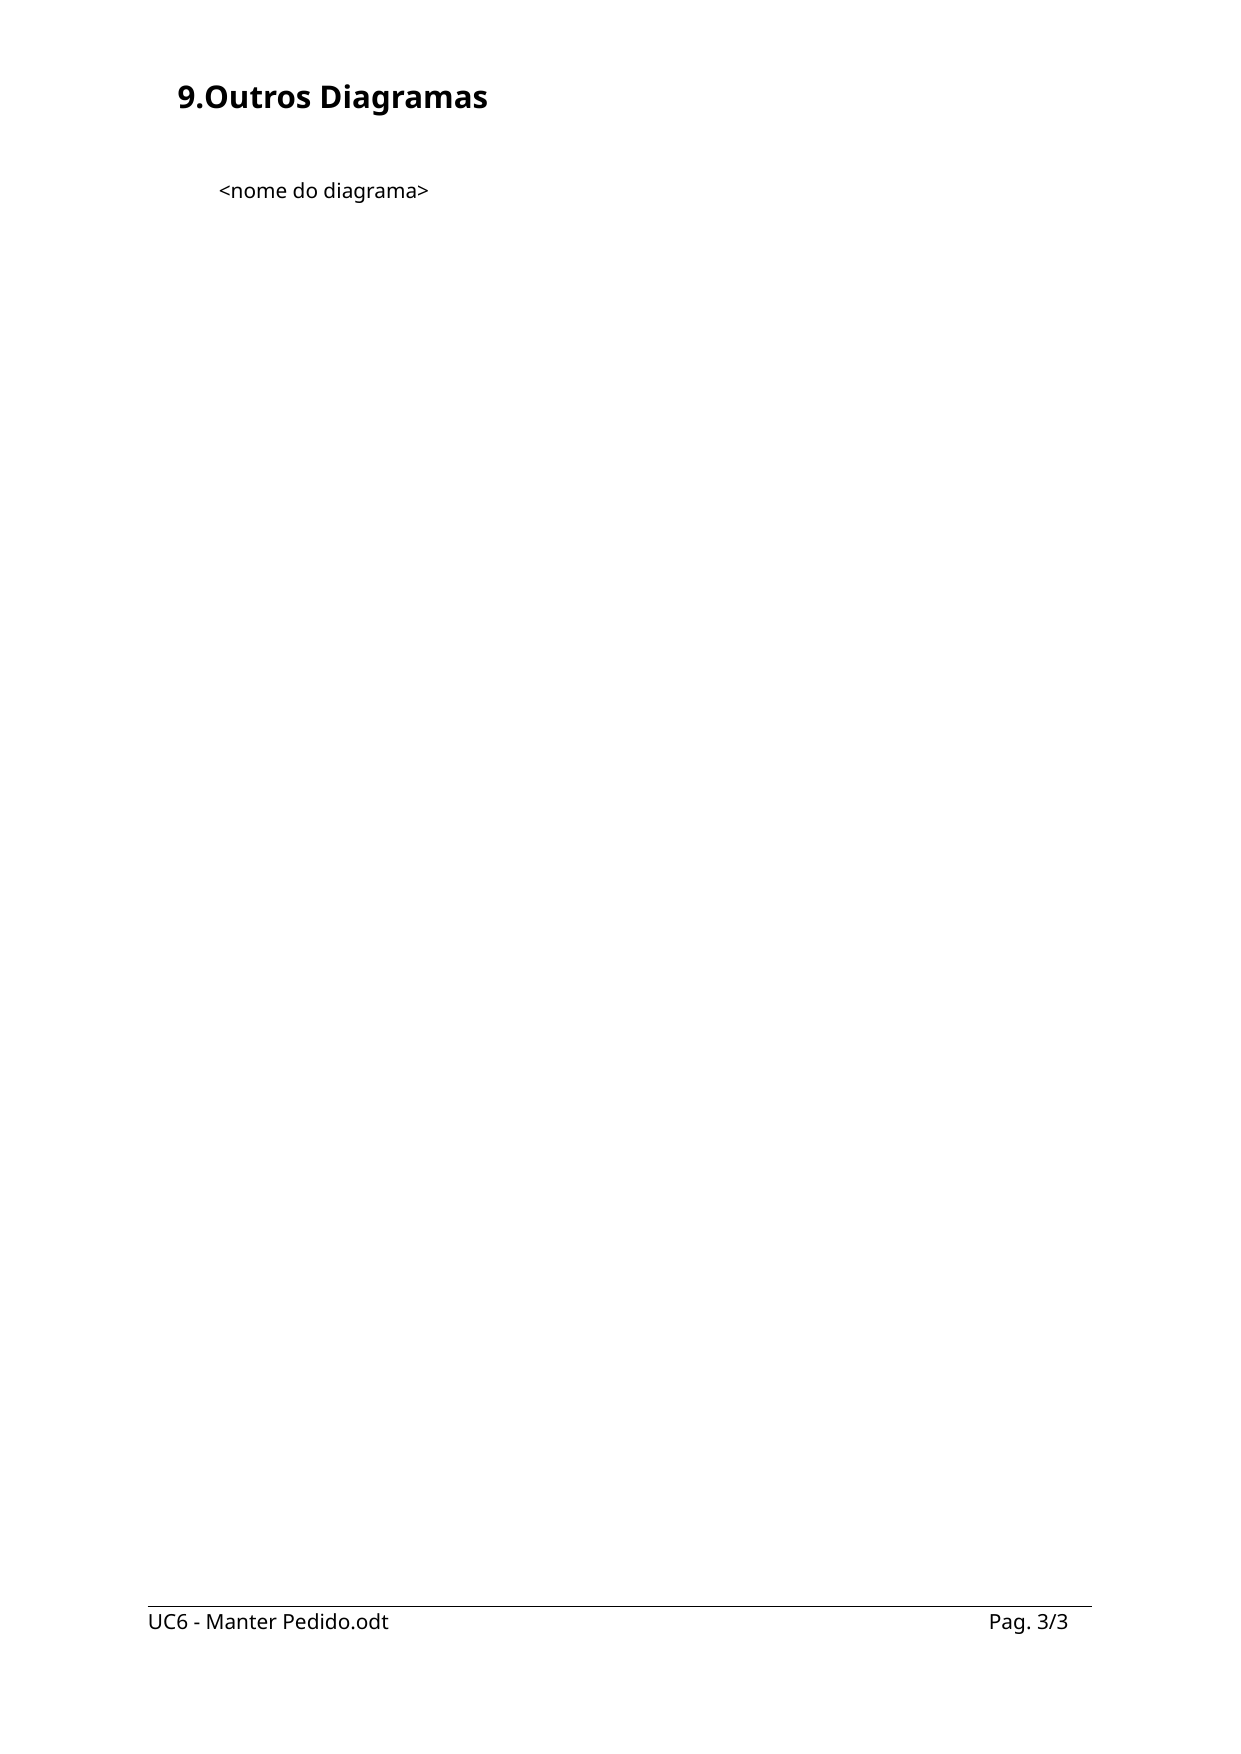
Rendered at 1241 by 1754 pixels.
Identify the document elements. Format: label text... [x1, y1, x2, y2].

text <nome do diagrama> [148, 177, 1092, 205]
subtitle Outros Diagramas [148, 75, 1092, 118]
